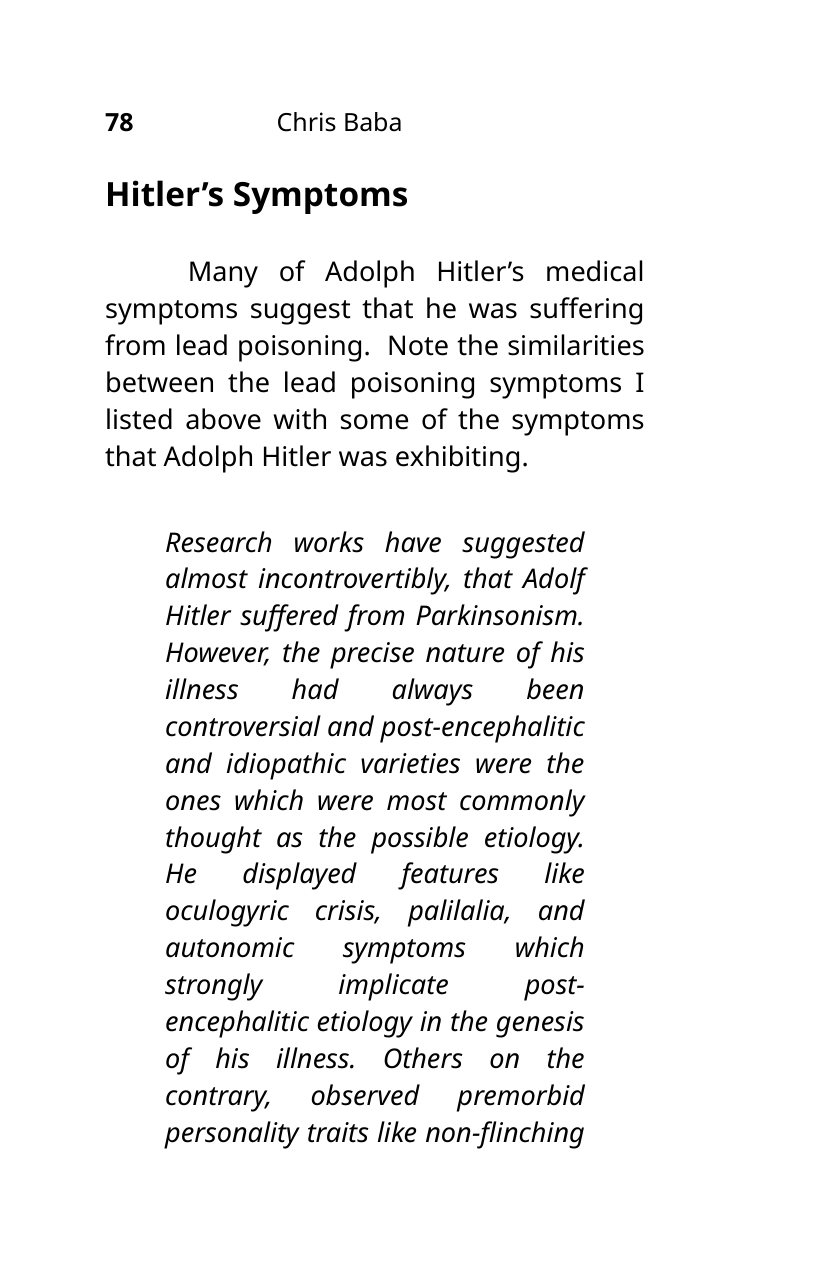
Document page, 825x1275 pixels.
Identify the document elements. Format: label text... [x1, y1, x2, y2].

text Many of Adolph Hitler’s medical symptoms suggest that he was suffering from lead poisoning. Note the similarities between the lead poisoning symptoms I listed above with some of the symptoms that Adolph Hitler was exhibiting. [105, 253, 645, 474]
text Research works have suggested almost incontrovertibly, that Adolf Hitler suffered from Parkinsonism. However, the precise nature of his illness had always been controversial and post-encephalitic and idiopathic varieties were the ones which were most commonly thought as the possible etiology. He displayed features like oculogyric crisis, palilalia, and autonomic symptoms which strongly implicate post-encephalitic etiology in the genesis of his illness. Others on the contrary, observed premorbid personality traits like non-flinching [165, 523, 585, 1150]
text Hitler’s Symptoms [105, 171, 645, 216]
